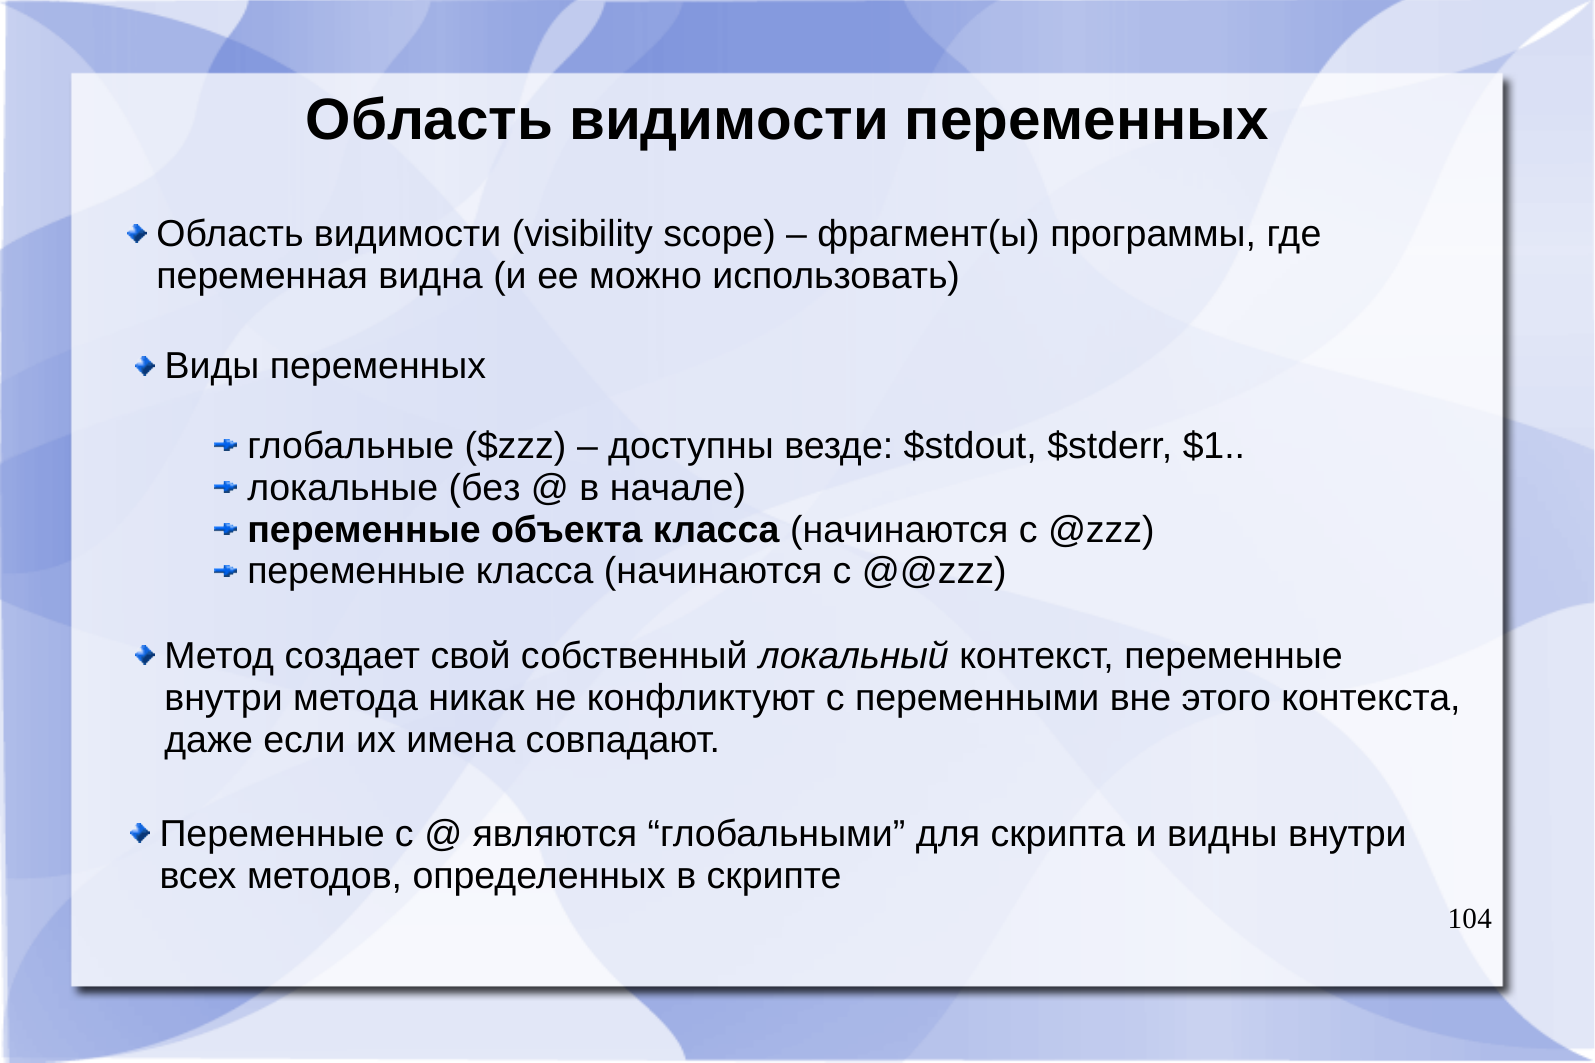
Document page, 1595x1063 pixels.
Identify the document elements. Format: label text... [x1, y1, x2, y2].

picture [0, 0, 1595, 1063]
text_box Метод создает свой собственный локальный контекст, переменные внутри метода никак не конфликтуют с переменными вне этого контекста, даже если их имена совпадают. [120, 626, 1483, 768]
title Область видимости переменных [75, 75, 1501, 164]
text_box глобальные ($zzz) – доступны везде: $stdout, $stderr, $1.. локальные (бeз @ в начале) переменные объекта класса (начинаются с @zzz) переменные класса (начинаются с @@zzz) [200, 416, 1288, 600]
text_box Виды переменных [120, 337, 501, 395]
text_box Переменные с @ являются “глобальными” для скрипта и видны внутри всех методов, определенных в скрипте [115, 804, 1424, 904]
text_box Область видимости (visibility scope) – фрагмент(ы) программы, где переменная видна (и ее можно использовать) [112, 205, 1463, 305]
